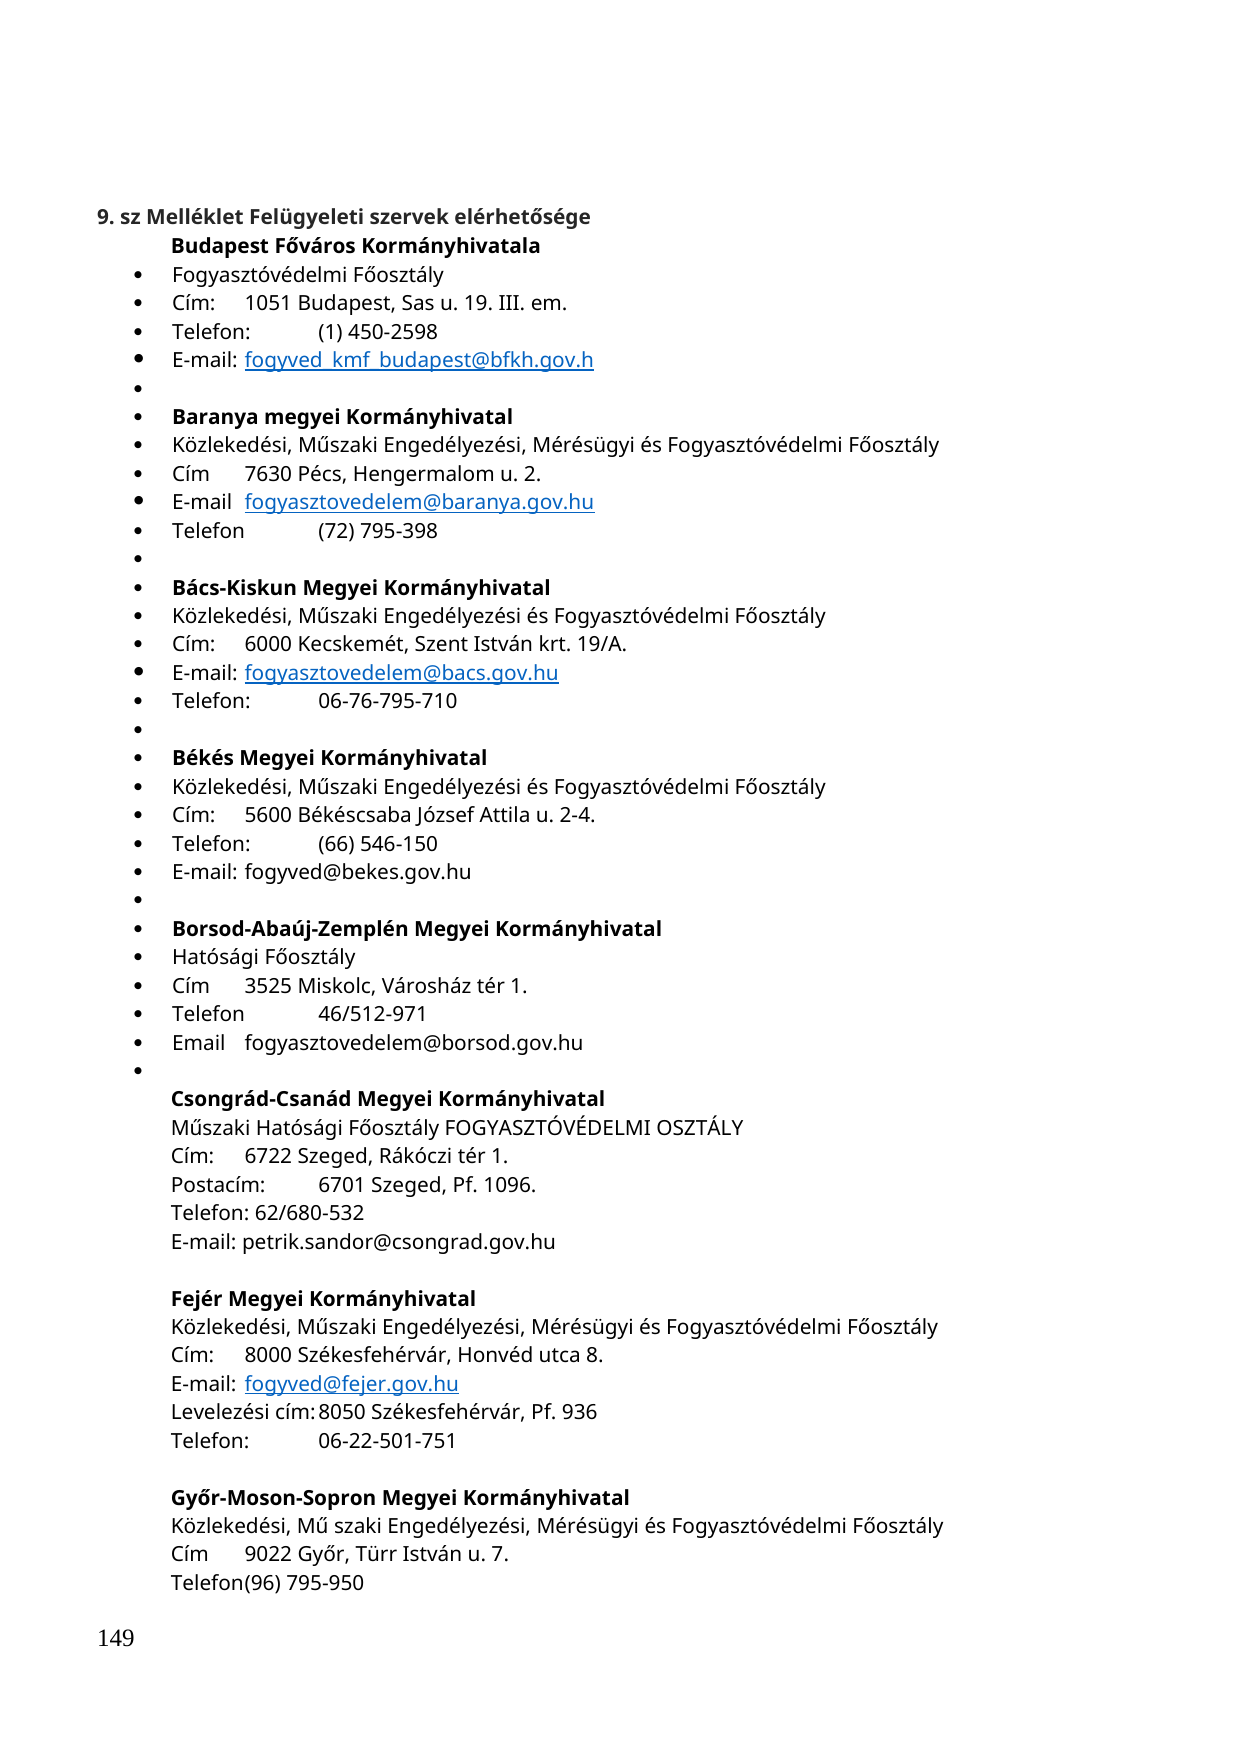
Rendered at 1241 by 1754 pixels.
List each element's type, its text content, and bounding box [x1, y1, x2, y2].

list Telefon: (66) 546-150 [134, 829, 1130, 857]
list Telefon 46/512-971 [134, 999, 1130, 1028]
text Közlekedési, Mű szaki Engedélyezési, Mérésügyi és Fogyasztóvédelmi Főosztály [97, 1511, 1130, 1539]
list Közlekedési, Műszaki Engedélyezési és Fogyasztóvédelmi Főosztály [134, 601, 1130, 629]
list Email fogyasztovedelem@borsod.gov.hu [134, 1028, 1130, 1056]
list Hatósági Főosztály [134, 942, 1130, 971]
text Közlekedési, Műszaki Engedélyezési, Mérésügyi és Fogyasztóvédelmi Főosztály [97, 1312, 1130, 1341]
list Bács-Kiskun Megyei Kormányhivatal [134, 573, 1130, 601]
text E-mail: petrik.sandor@csongrad.gov.hu [97, 1227, 1130, 1255]
text Budapest Főváros Kormányhivatala [97, 231, 1130, 260]
text Telefon (96) 795-950 [97, 1568, 1130, 1596]
text Győr-Moson-Sopron Megyei Kormányhivatal [97, 1483, 1130, 1511]
list E-mail: fogyasztovedelem@bacs.gov.hu [134, 658, 1130, 686]
list Közlekedési, Műszaki Engedélyezési és Fogyasztóvédelmi Főosztály [134, 772, 1130, 800]
list Fogyasztóvédelmi Főosztály [134, 260, 1130, 288]
text Telefon: 06-22-501-751 [97, 1426, 1130, 1454]
text E-mail: fogyved@fejer.gov.hu [97, 1369, 1130, 1397]
subtitle 9. sz Melléklet Felügyeleti szervek elérhetősége [97, 202, 1130, 231]
list Cím: 5600 Békéscsaba József Attila u. 2-4. [134, 800, 1130, 829]
list Telefon: (1) 450-2598 [134, 317, 1130, 345]
list Borsod-Abaúj-Zemplén Megyei Kormányhivatal [134, 914, 1130, 942]
text Cím 9022 Győr, Türr István u. 7. [97, 1539, 1130, 1568]
list E-mail fogyasztovedelem@baranya.gov.hu [134, 487, 1130, 516]
list Telefon (72) 795-398 [134, 516, 1130, 544]
list E-mail: fogyved_kmf_budapest@bfkh.gov.h [134, 345, 1130, 374]
list Cím: 6000 Kecskemét, Szent István krt. 19/A. [134, 629, 1130, 658]
text Csongrád-Csanád Megyei Kormányhivatal [97, 1084, 1130, 1113]
text Cím: 8000 Székesfehérvár, Honvéd utca 8. [97, 1341, 1130, 1369]
text Műszaki Hatósági Főosztály FOGYASZTÓVÉDELMI OSZTÁLY [97, 1113, 1130, 1141]
list Cím 3525 Miskolc, Városház tér 1. [134, 971, 1130, 999]
text Telefon: 62/680-532 [97, 1198, 1130, 1227]
list Cím 7630 Pécs, Hengermalom u. 2. [134, 459, 1130, 487]
list Békés Megyei Kormányhivatal [134, 743, 1130, 772]
list E-mail: fogyved@bekes.gov.hu [134, 857, 1130, 886]
text Postacím: 6701 Szeged, Pf. 1096. [97, 1170, 1130, 1198]
text Levelezési cím: 8050 Székesfehérvár, Pf. 936 [97, 1397, 1130, 1426]
list Közlekedési, Műszaki Engedélyezési, Mérésügyi és Fogyasztóvédelmi Főosztály [134, 431, 1130, 459]
list Telefon: 06-76-795-710 [134, 686, 1130, 715]
list Cím: 1051 Budapest, Sas u. 19. III. em. [134, 288, 1130, 317]
text Fejér Megyei Kormányhivatal [97, 1284, 1130, 1312]
text Cím: 6722 Szeged, Rákóczi tér 1. [97, 1141, 1130, 1170]
list Baranya megyei Kormányhivatal [134, 402, 1130, 431]
